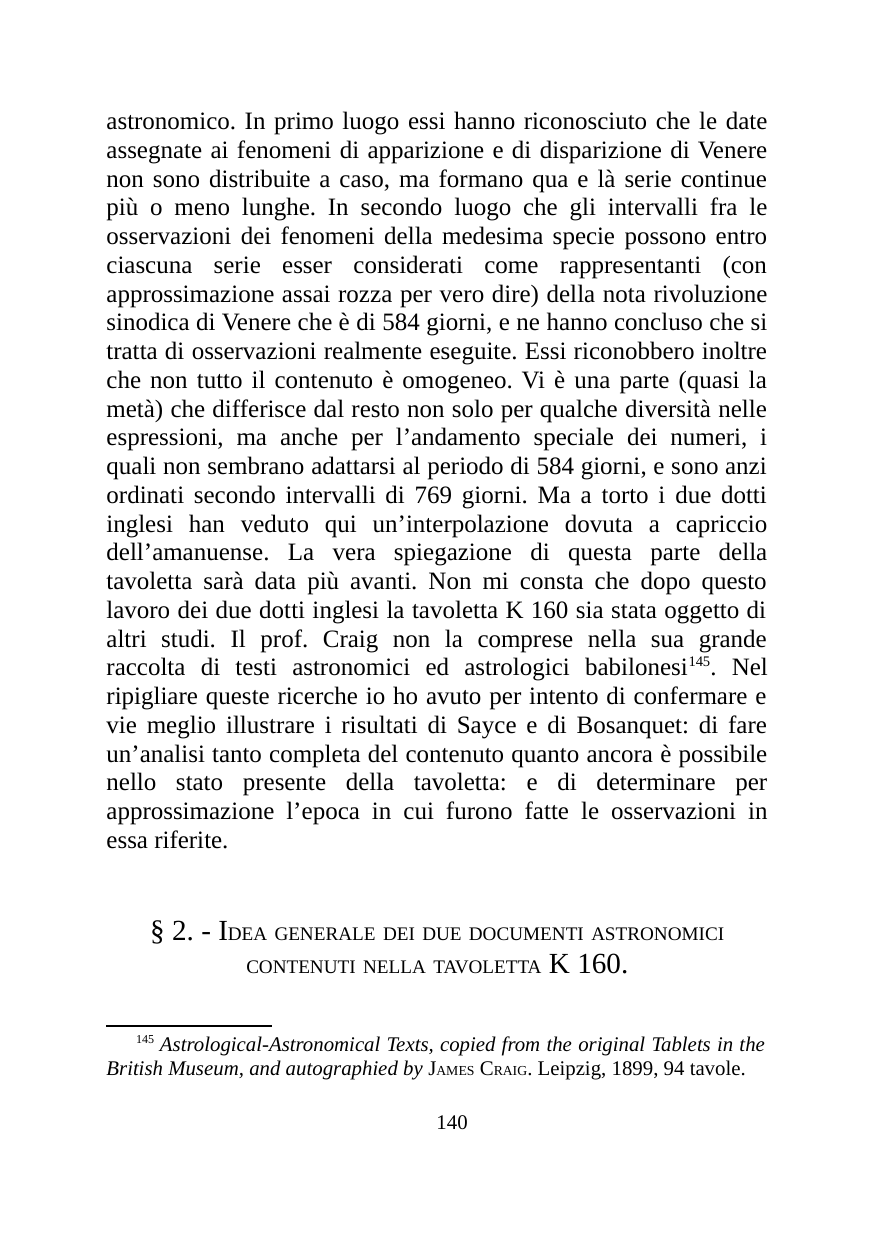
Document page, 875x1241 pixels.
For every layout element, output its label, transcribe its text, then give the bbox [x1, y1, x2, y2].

text astronomico. In primo luogo essi hanno riconosciuto che le date assegnate ai fenomeni di apparizione e di disparizione di Venere non sono distribuite a caso, ma formano qua e là serie continue più o meno lunghe. In secondo luogo che gli intervalli fra le osservazioni dei fenomeni della medesima specie possono entro ciascuna serie esser considerati come rappresentanti (con approssimazione assai rozza per vero dire) della nota rivoluzione sinodica di Venere che è di 584 giorni, e ne hanno concluso che si tratta di osservazioni realmente eseguite. Essi riconobbero inoltre che non tutto il contenuto è omogeneo. Vi è una parte (quasi la metà) che differisce dal resto non solo per qualche diversità nelle espressioni, ma anche per l’andamento speciale dei numeri, i quali non sembrano adattarsi al periodo di 584 giorni, e sono anzi ordinati secondo intervalli di 769 giorni. Ma a torto i due dotti inglesi han veduto qui un’interpolazione dovuta a capriccio dell’amanuense. La vera spiegazione di questa parte della tavoletta sarà data più avanti. Non mi consta che dopo questo lavoro dei due dotti inglesi la tavoletta K 160 sia stata oggetto di altri studi. Il prof. Craig non la comprese nella sua grande raccolta di testi astronomici ed astrologici babilonesi. Nel ripigliare queste ricerche io ho avuto per intento di confermare e vie meglio illustrare i risultati di Sayce e di Bosanquet: di fare un’analisi tanto completa del contenuto quanto ancora è possibile nello stato presente della tavoletta: e di determinare per approssimazione l’epoca in cui furono fatte le osservazioni in essa riferite. [106, 106, 768, 854]
text § 2. - Idea generale dei due documenti astronomici contenuti nella tavoletta K 160. [106, 913, 768, 980]
text Astrological-Astronomical Texts, copied from the original Tablets in the British Museum, and autographied by James Craig. Leipzig, 1899, 94 tavole. [106, 1032, 768, 1080]
